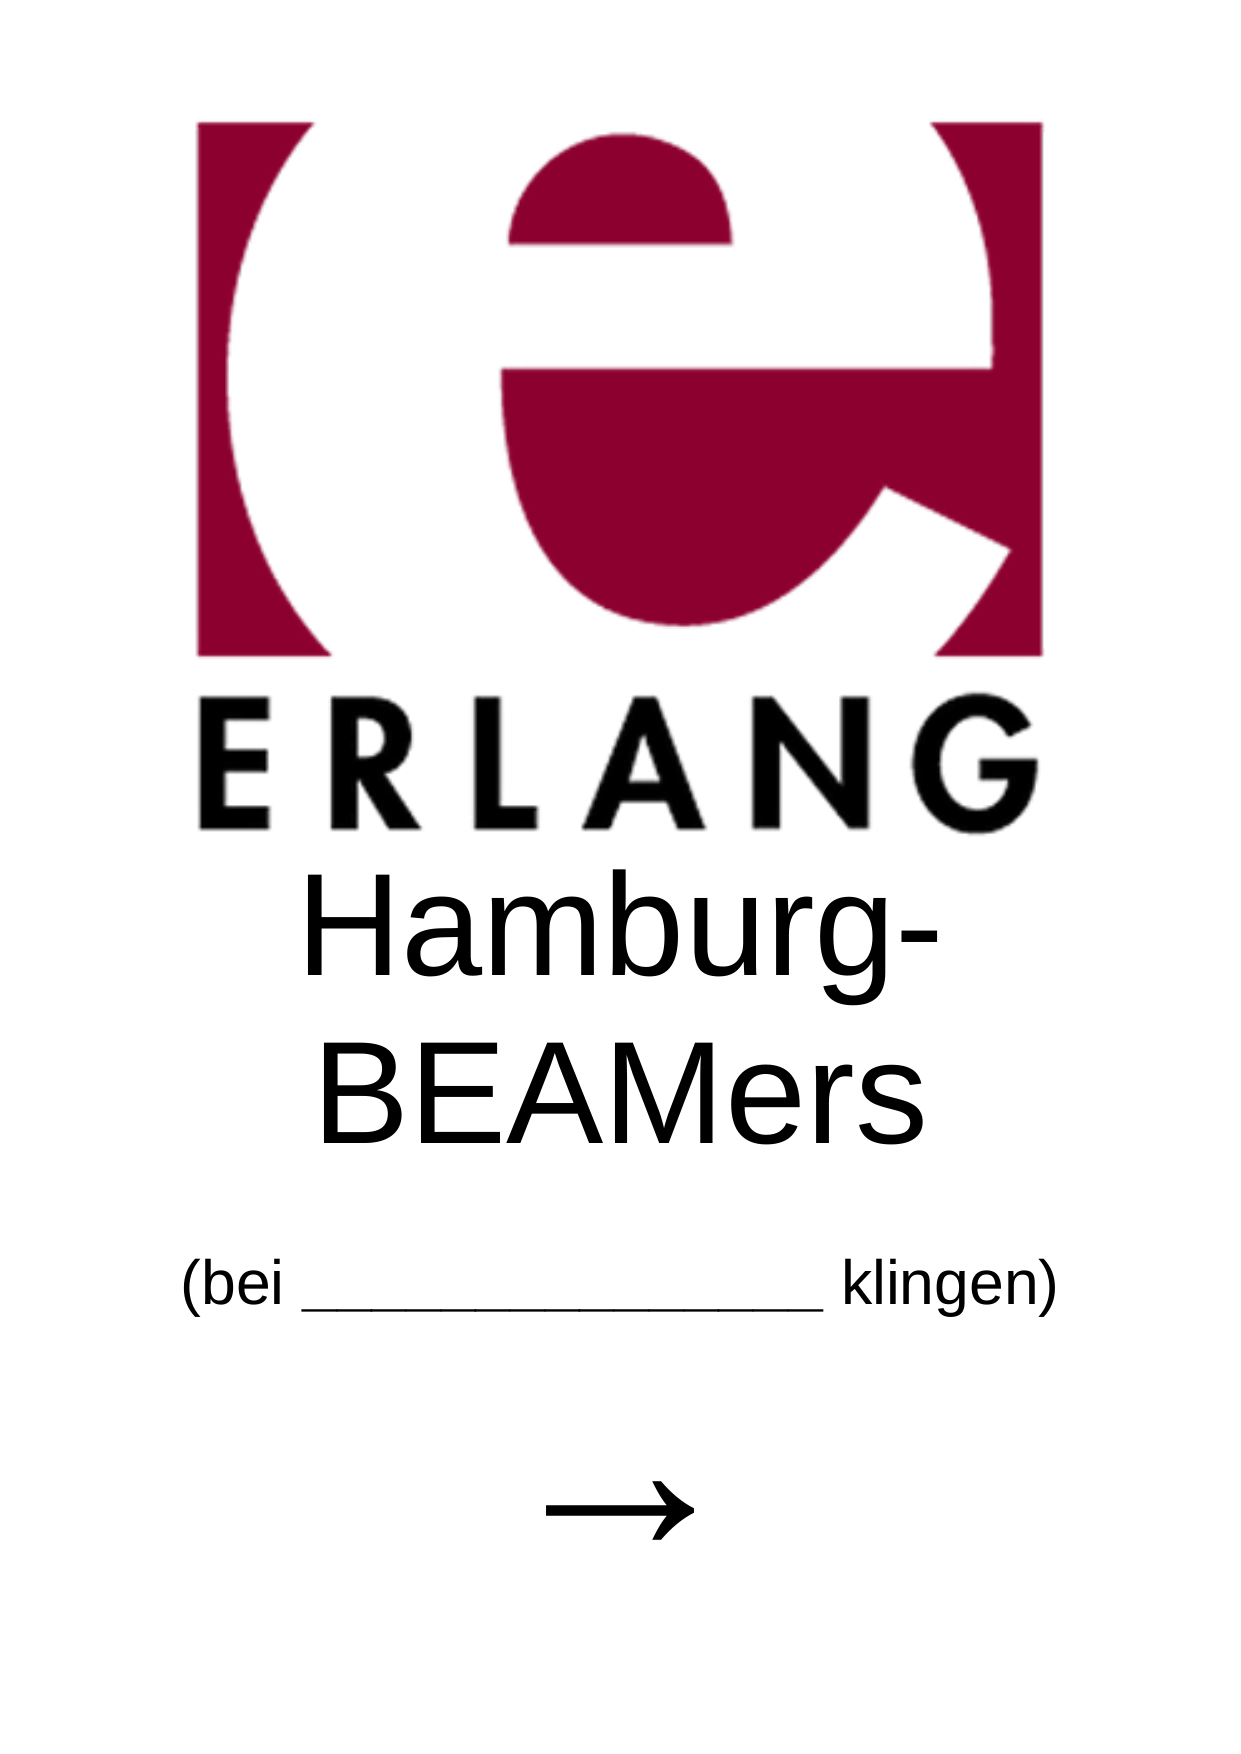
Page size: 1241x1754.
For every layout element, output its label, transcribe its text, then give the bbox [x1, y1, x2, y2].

text → [118, 1318, 1122, 1605]
text (bei _______________ klingen) [118, 1246, 1122, 1318]
text Hamburg- BEAMers [118, 839, 1122, 1174]
picture [194, 118, 1046, 839]
